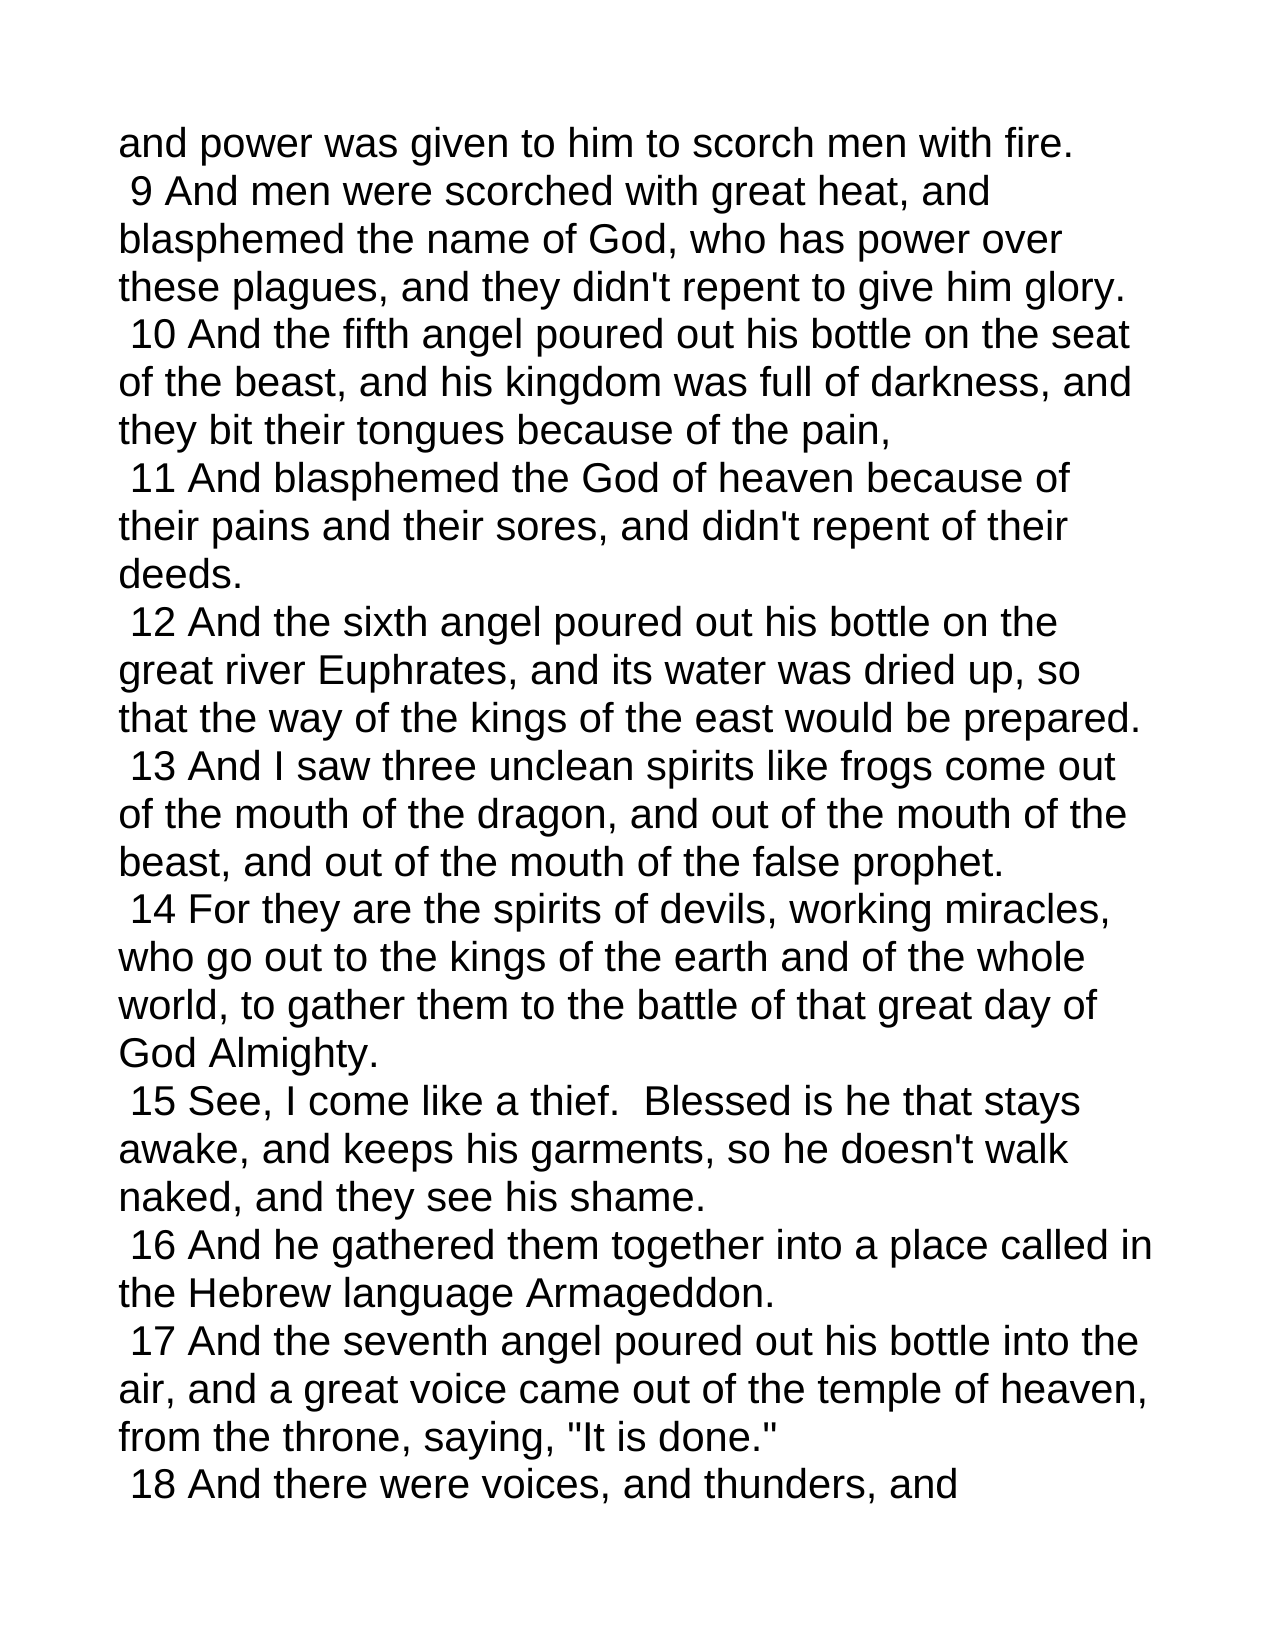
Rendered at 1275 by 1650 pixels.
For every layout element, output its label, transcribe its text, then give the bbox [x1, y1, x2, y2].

text 10 And the fifth angel poured out his bottle on the seat of the beast, and his kingdom was full of darkness, and they bit their tongues because of the pain, [118, 310, 1157, 453]
text 15 See, I come like a thief. Blessed is he that stays awake, and keeps his garments, so he doesn't walk naked, and they see his shame. [118, 1076, 1157, 1220]
text 17 And the seventh angel poured out his bottle into the air, and a great voice came out of the temple of heaven, from the throne, saying, "It is done." [118, 1316, 1157, 1460]
text and power was given to him to scorch men with fire. [118, 118, 1157, 166]
text 16 And he gathered them together into a place called in the Hebrew language Armageddon. [118, 1220, 1157, 1316]
text 11 And blasphemed the God of heaven because of their pains and their sores, and didn't repent of their deeds. [118, 453, 1157, 597]
text 14 For they are the spirits of devils, working miracles, who go out to the kings of the earth and of the whole world, to gather them to the battle of that great day of God Almighty. [118, 885, 1157, 1076]
text 18 And there were voices, and thunders, and [118, 1460, 1157, 1508]
text 9 And men were scorched with great heat, and blasphemed the name of God, who has power over these plagues, and they didn't repent to give him glory. [118, 166, 1157, 310]
text 13 And I saw three unclean spirits like frogs come out of the mouth of the dragon, and out of the mouth of the beast, and out of the mouth of the false prophet. [118, 741, 1157, 885]
text 12 And the sixth angel poured out his bottle on the great river Euphrates, and its water was dried up, so that the way of the kings of the east would be prepared. [118, 597, 1157, 741]
